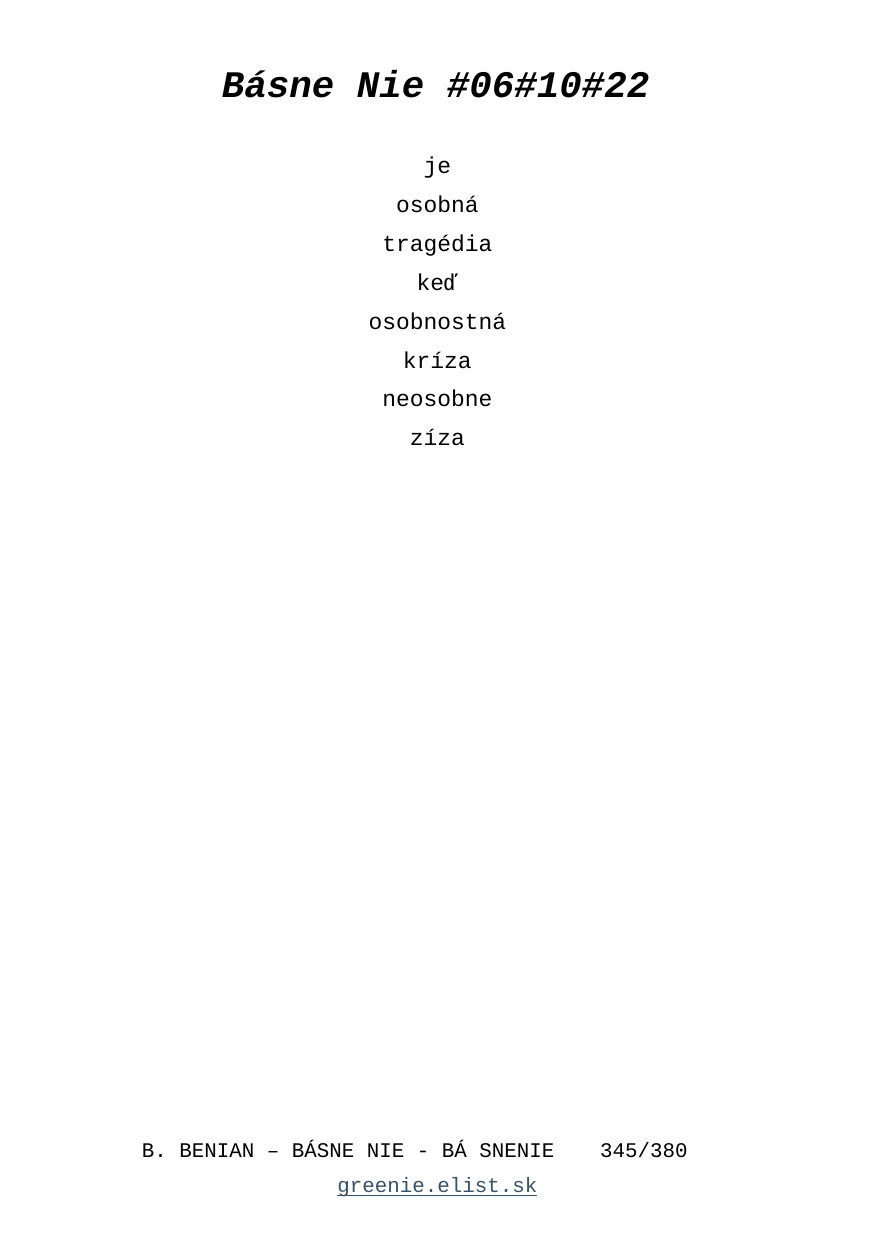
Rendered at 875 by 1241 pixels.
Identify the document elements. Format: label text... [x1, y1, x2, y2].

subtitle Básne Nie #06#10#22 [41, 66, 833, 109]
text je osobná tragédia keď osobnostná kríza neosobne zíza [41, 155, 833, 453]
